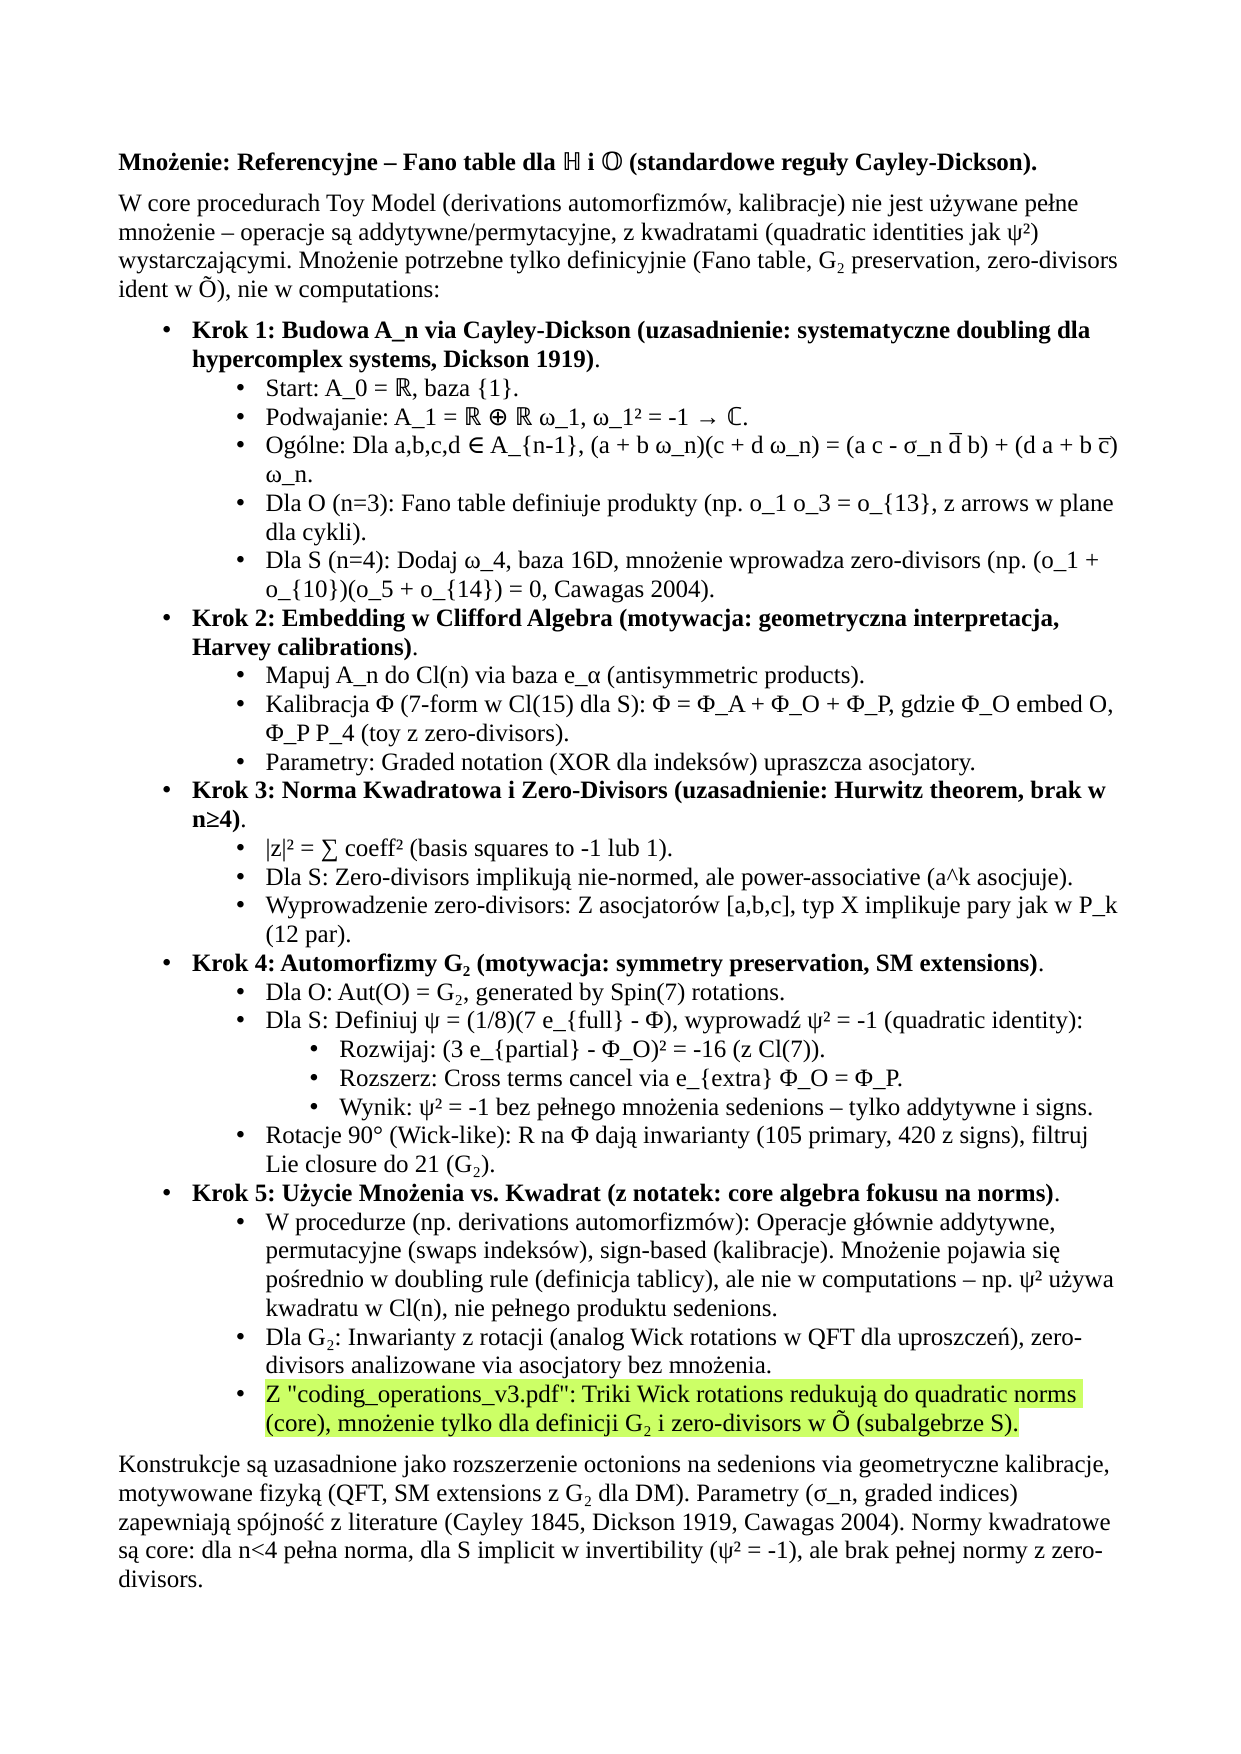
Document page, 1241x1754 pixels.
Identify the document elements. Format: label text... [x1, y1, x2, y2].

list Z "coding_operations_v3.pdf": Triki Wick rotations redukują do quadratic norms (core), mnożenie tylko dla definicji G₂ i zero-divisors w Õ (subalgebrze S). [236, 1379, 1122, 1437]
text Konstrukcje są uzasadnione jako rozszerzenie octonions na sedenions via geometryczne kalibracje, motywowane fizyką (QFT, SM extensions z G₂ dla DM). Parametry (σ_n, graded indices) zapewniają spójność z literature (Cayley 1845, Dickson 1919, Cawagas 2004). Normy kwadratowe są core: dla n<4 pełna norma, dla S implicit w invertibility (ψ² = -1), ale brak pełnej normy z zero-divisors. [118, 1449, 1122, 1593]
list Krok 2: Embedding w Clifford Algebra (motywacja: geometryczna interpretacja, Harvey calibrations). [162, 603, 1122, 661]
list Parametry: Graded notation (XOR dla indeksów) upraszcza asocjatory. [236, 747, 1122, 776]
list Ogólne: Dla a,b,c,d ∈ A_{n-1}, (a + b ω_n)(c + d ω_n) = (a c - σ_n d̅ b) + (d a + b c̅) ω_n. [236, 431, 1122, 488]
list Mapuj A_n do Cl(n) via baza e_α (antisymmetric products). [236, 661, 1122, 689]
list Rotacje 90° (Wick-like): R na Φ dają inwarianty (105 primary, 420 z signs), filtruj Lie closure do 21 (G₂). [236, 1121, 1122, 1178]
list Kalibracja Φ (7-form w Cl(15) dla S): Φ = Φ_A + Φ_O + Φ_P, gdzie Φ_O embed O, Φ_P P_4 (toy z zero-divisors). [236, 689, 1122, 747]
list Start: A_0 = ℝ, baza {1}. [236, 373, 1122, 402]
list Dla S: Zero-divisors implikują nie-normed, ale power-associative (a^k asocjuje). [236, 862, 1122, 891]
list Rozwijaj: (3 e_{partial} - Φ_O)² = -16 (z Cl(7)). [309, 1034, 1122, 1063]
list Dla O (n=3): Fano table definiuje produkty (np. o_1 o_3 = o_{13}, z arrows w plane dla cykli). [236, 488, 1122, 546]
text Mnożenie: Referencyjne – Fano table dla ℍ i 𝕆 (standardowe reguły Cayley-Dickson). [118, 147, 1122, 176]
list Wynik: ψ² = -1 bez pełnego mnożenia sedenions – tylko addytywne i signs. [309, 1092, 1122, 1121]
list Podwajanie: A_1 = ℝ ⊕ ℝ ω_1, ω_1² = -1 → ℂ. [236, 402, 1122, 431]
list |z|² = ∑ coeff² (basis squares to -1 lub 1). [236, 833, 1122, 862]
list W procedurze (np. derivations automorfizmów): Operacje głównie addytywne, permutacyjne (swaps indeksów), sign-based (kalibracje). Mnożenie pojawia się pośrednio w doubling rule (definicja tablicy), ale nie w computations – np. ψ² używa kwadratu w Cl(n), nie pełnego produktu sedenions. [236, 1207, 1122, 1322]
text W core procedurach Toy Model (derivations automorfizmów, kalibracje) nie jest używane pełne mnożenie – operacje są addytywne/permytacyjne, z kwadratami (quadratic identities jak ψ²) wystarczającymi. Mnożenie potrzebne tylko definicyjnie (Fano table, G₂ preservation, zero-divisors ident w Õ), nie w computations: [118, 188, 1122, 303]
list Dla G₂: Inwarianty z rotacji (analog Wick rotations w QFT dla uproszczeń), zero-divisors analizowane via asocjatory bez mnożenia. [236, 1322, 1122, 1379]
list Dla O: Aut(O) = G₂, generated by Spin(7) rotations. [236, 977, 1122, 1006]
list Rozszerz: Cross terms cancel via e_{extra} Φ_O = Φ_P. [309, 1063, 1122, 1092]
list Dla S (n=4): Dodaj ω_4, baza 16D, mnożenie wprowadza zero-divisors (np. (o_1 + o_{10})(o_5 + o_{14}) = 0, Cawagas 2004). [236, 546, 1122, 603]
list Krok 5: Użycie Mnożenia vs. Kwadrat (z notatek: core algebra fokusu na norms). [162, 1178, 1122, 1207]
list Dla S: Definiuj ψ = (1/8)(7 e_{full} - Φ), wyprowadź ψ² = -1 (quadratic identity): [236, 1006, 1122, 1034]
list Krok 1: Budowa A_n via Cayley-Dickson (uzasadnienie: systematyczne doubling dla hypercomplex systems, Dickson 1919). [162, 316, 1122, 373]
list Krok 4: Automorfizmy G₂ (motywacja: symmetry preservation, SM extensions). [162, 948, 1122, 977]
list Wyprowadzenie zero-divisors: Z asocjatorów [a,b,c], typ X implikuje pary jak w P_k (12 par). [236, 891, 1122, 948]
list Krok 3: Norma Kwadratowa i Zero-Divisors (uzasadnienie: Hurwitz theorem, brak w n≥4). [162, 776, 1122, 833]
